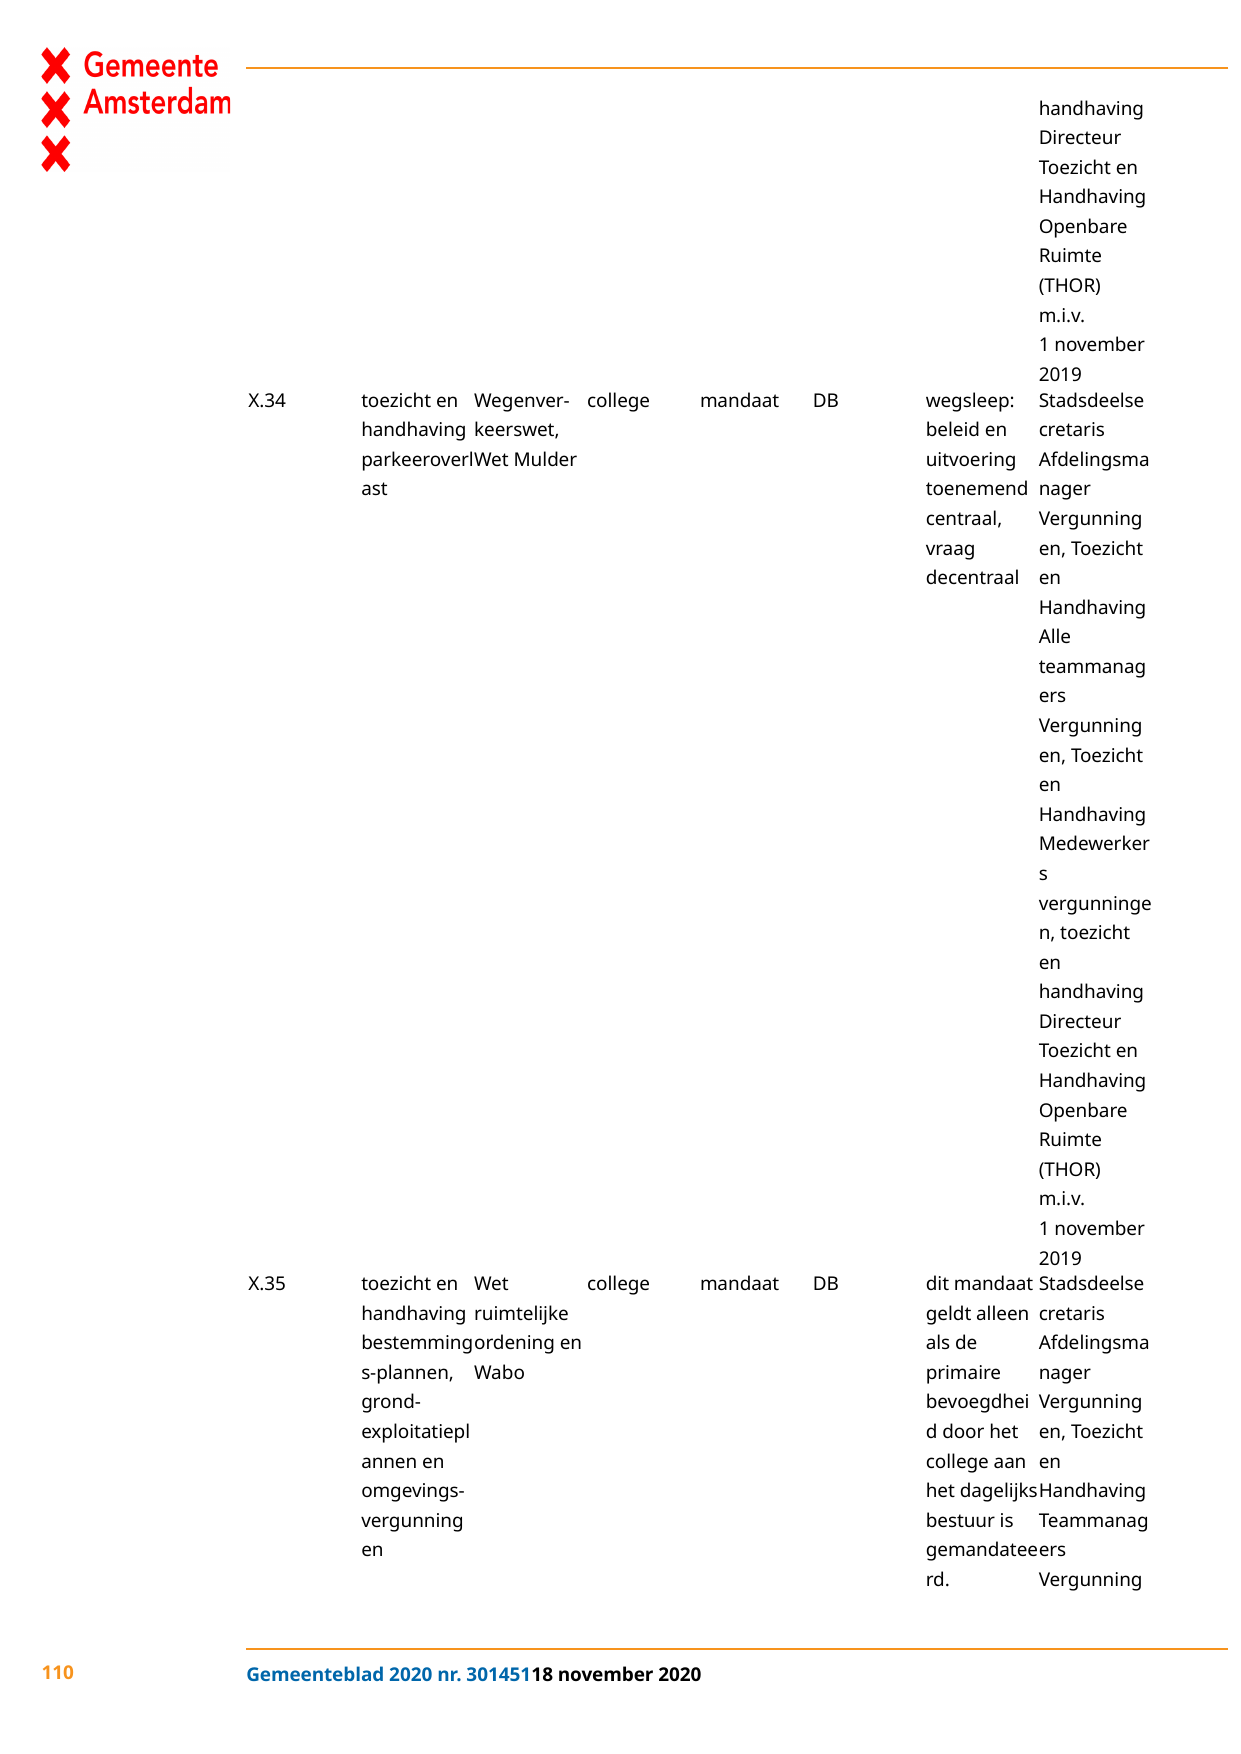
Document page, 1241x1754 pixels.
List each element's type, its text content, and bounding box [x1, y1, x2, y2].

table_cell DB [813, 387, 926, 1270]
table_cell [361, 95, 474, 387]
table_cell college [587, 387, 700, 1270]
table_cell [813, 95, 926, 387]
table_cell [248, 95, 361, 387]
picture [41, 47, 231, 172]
table_cell Wegenver-keerswet, Wet Mulder [474, 387, 587, 1270]
table_cell toezicht en handhaving bestemmings-plannen, grond-exploitatieplannen en omgevings-vergunningen [361, 1270, 474, 1592]
table_cell X.35 [248, 1270, 361, 1592]
table_cell Wet ruimtelijke ordening en Wabo [474, 1270, 587, 1592]
table_cell mandaat [700, 387, 813, 1270]
table_cell wegsleep: beleid en uitvoering toenemend centraal, vraag decentraal [926, 387, 1038, 1270]
table_cell [926, 95, 1038, 387]
table_cell DB [813, 1270, 926, 1592]
table_cell toezicht en handhaving parkeeroverlast [361, 387, 474, 1270]
table_cell handhaving Directeur Toezicht en Handhaving Openbare Ruimte (THOR) m.i.v. 1 november 2019 [1039, 95, 1152, 387]
table_cell dit mandaat geldt alleen als de primaire bevoegdheid door het college aan het dagelijks bestuur is gemandateerd. [926, 1270, 1038, 1592]
table_cell college [587, 1270, 700, 1592]
table_cell mandaat [700, 1270, 813, 1592]
table_cell X.34 [248, 387, 361, 1270]
table_cell [700, 95, 813, 387]
table_cell [474, 95, 587, 387]
table_cell Stadsdeelsecretaris Afdelingsmanager Vergunningen, Toezicht en Handhaving Alle teammanagers Vergunningen, Toezicht en Handhaving Medewerkers vergunningen, toezicht en handhaving Directeur Toezicht en Handhaving Openbare Ruimte (THOR) m.i.v. 1 november 2019 [1039, 387, 1152, 1270]
table_cell Stadsdeelsecretaris Afdelingsmanager Vergunningen, Toezicht en Handhaving Teammanagers Vergunning [1039, 1270, 1152, 1592]
table_cell [587, 95, 700, 387]
